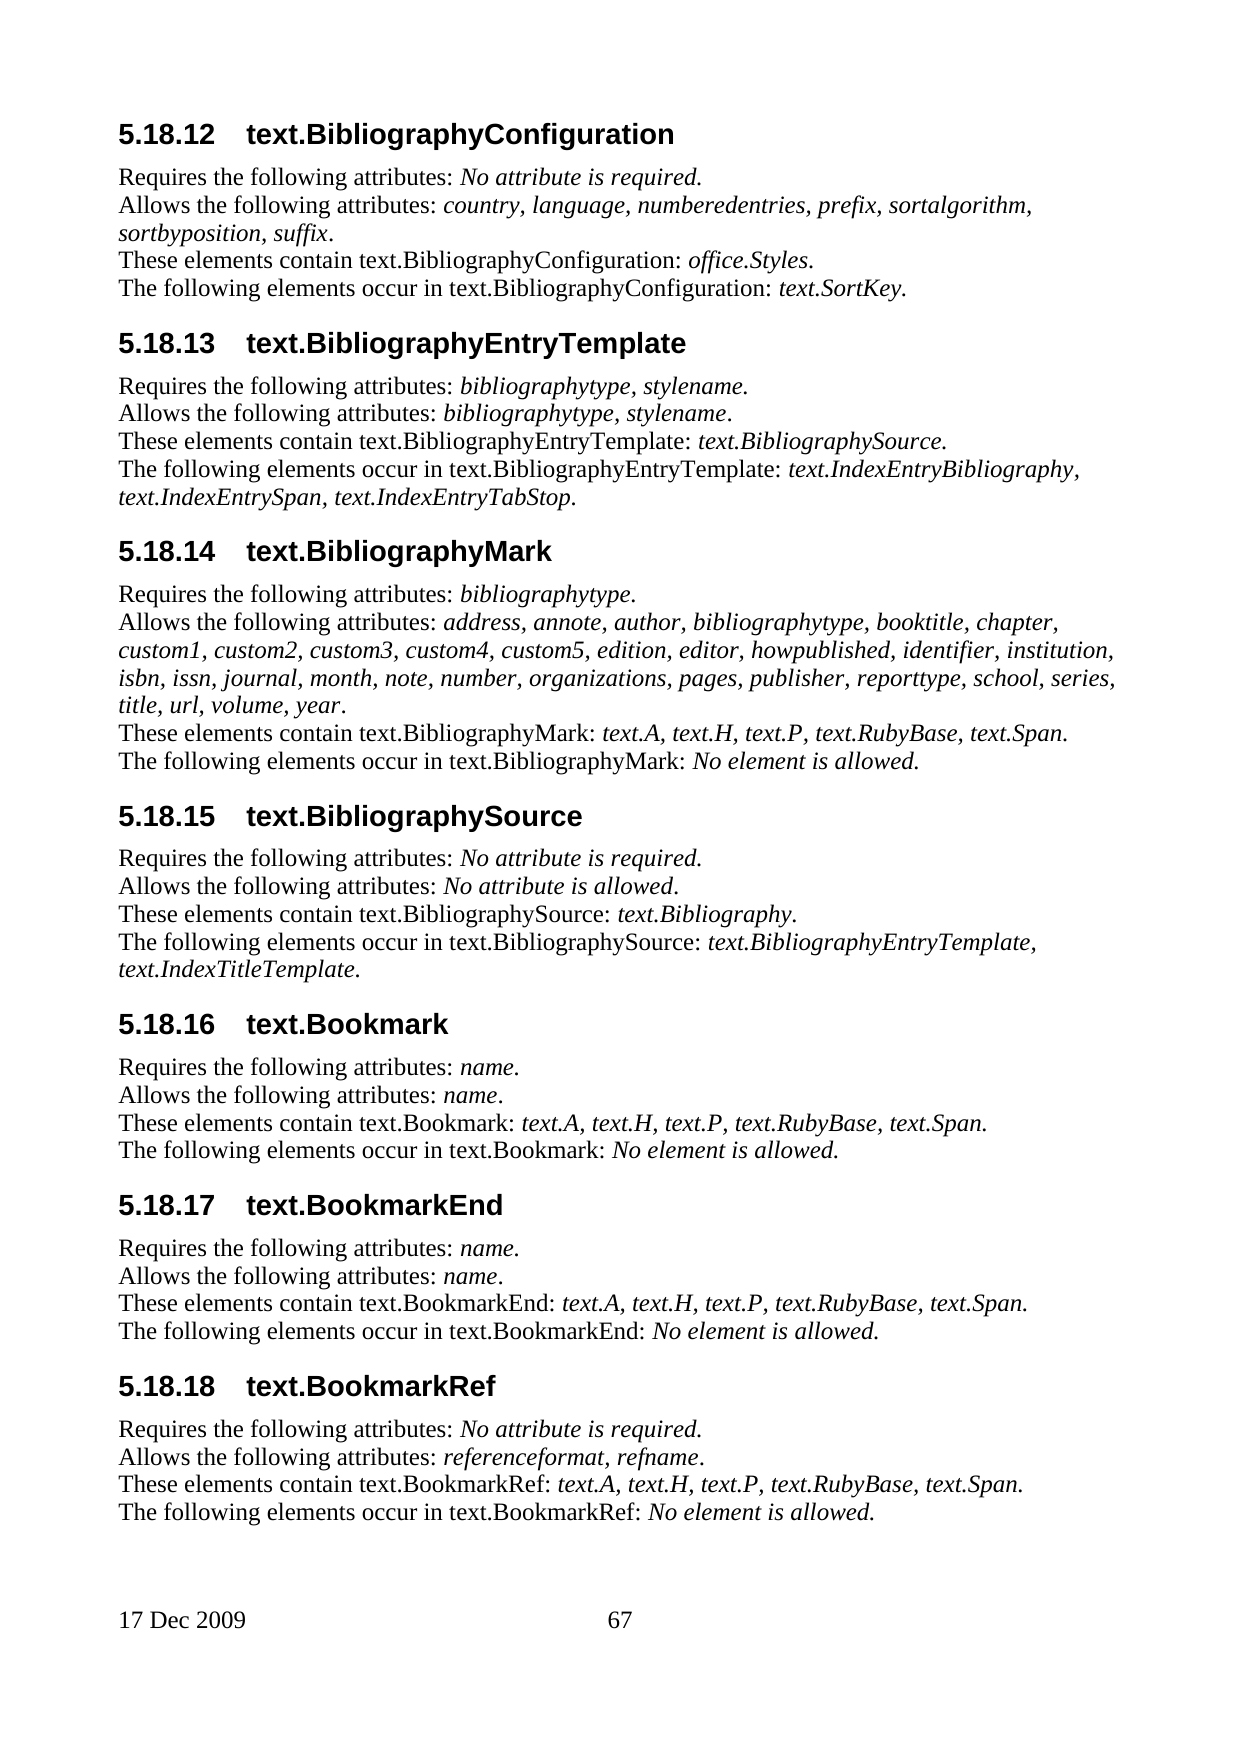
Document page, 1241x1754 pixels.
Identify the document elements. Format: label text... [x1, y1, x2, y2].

text The following elements occur in text.BibliographyMark: No element is allowed. [118, 747, 1122, 774]
text Allows the following attributes: bibliographytype, stylename. [118, 399, 1122, 427]
text Allows the following attributes: name. [118, 1262, 1122, 1289]
text The following elements occur in text.BookmarkEnd: No element is allowed. [118, 1317, 1122, 1345]
subtitle text.BookmarkRef [118, 1370, 1122, 1403]
text Requires the following attributes: bibliographytype, stylename. [118, 372, 1122, 399]
text The following elements occur in text.Bookmark: No element is allowed. [118, 1136, 1122, 1164]
text The following elements occur in text.BibliographyConfiguration: text.SortKey. [118, 274, 1122, 302]
subtitle text.BibliographySource [118, 799, 1122, 832]
text These elements contain text.BookmarkRef: text.A, text.H, text.P, text.RubyBase, text.Span. [118, 1471, 1122, 1498]
text These elements contain text.BookmarkEnd: text.A, text.H, text.P, text.RubyBase, text.Span. [118, 1289, 1122, 1317]
text The following elements occur in text.BookmarkRef: No element is allowed. [118, 1498, 1122, 1526]
text These elements contain text.BibliographyMark: text.A, text.H, text.P, text.RubyBase, text.Span. [118, 719, 1122, 747]
text Requires the following attributes: No attribute is required. [118, 844, 1122, 872]
text Requires the following attributes: No attribute is required. [118, 1415, 1122, 1443]
text Allows the following attributes: country, language, numberedentries, prefix, sortalgorithm, sortbyposition, suffix. [118, 191, 1122, 246]
text Allows the following attributes: name. [118, 1081, 1122, 1109]
text Allows the following attributes: No attribute is allowed. [118, 872, 1122, 900]
text These elements contain text.BibliographyConfiguration: office.Styles. [118, 246, 1122, 274]
text Requires the following attributes: bibliographytype. [118, 581, 1122, 608]
subtitle text.BibliographyConfiguration [118, 118, 1122, 151]
text These elements contain text.BibliographyEntryTemplate: text.BibliographySource. [118, 427, 1122, 455]
text The following elements occur in text.BibliographyEntryTemplate: text.IndexEntryBibliography, text.IndexEntrySpan, text.IndexEntryTabStop. [118, 455, 1122, 510]
text These elements contain text.Bookmark: text.A, text.H, text.P, text.RubyBase, text.Span. [118, 1109, 1122, 1136]
subtitle text.Bookmark [118, 1008, 1122, 1041]
subtitle text.BookmarkEnd [118, 1189, 1122, 1222]
text These elements contain text.BibliographySource: text.Bibliography. [118, 900, 1122, 928]
text The following elements occur in text.BibliographySource: text.BibliographyEntryTemplate, text.IndexTitleTemplate. [118, 928, 1122, 983]
text Requires the following attributes: name. [118, 1234, 1122, 1262]
text Allows the following attributes: referenceformat, refname. [118, 1443, 1122, 1471]
subtitle text.BibliographyEntryTemplate [118, 327, 1122, 359]
subtitle text.BibliographyMark [118, 535, 1122, 568]
text Requires the following attributes: No attribute is required. [118, 163, 1122, 191]
text Requires the following attributes: name. [118, 1053, 1122, 1081]
text Allows the following attributes: address, annote, author, bibliographytype, booktitle, chapter, custom1, custom2, custom3, custom4, custom5, edition, editor, howpublished, identifier, institution, isbn, issn, journal, month, note, number, organizations, pages, publisher, reporttype, school, series, title, url, volume, year. [118, 608, 1122, 719]
